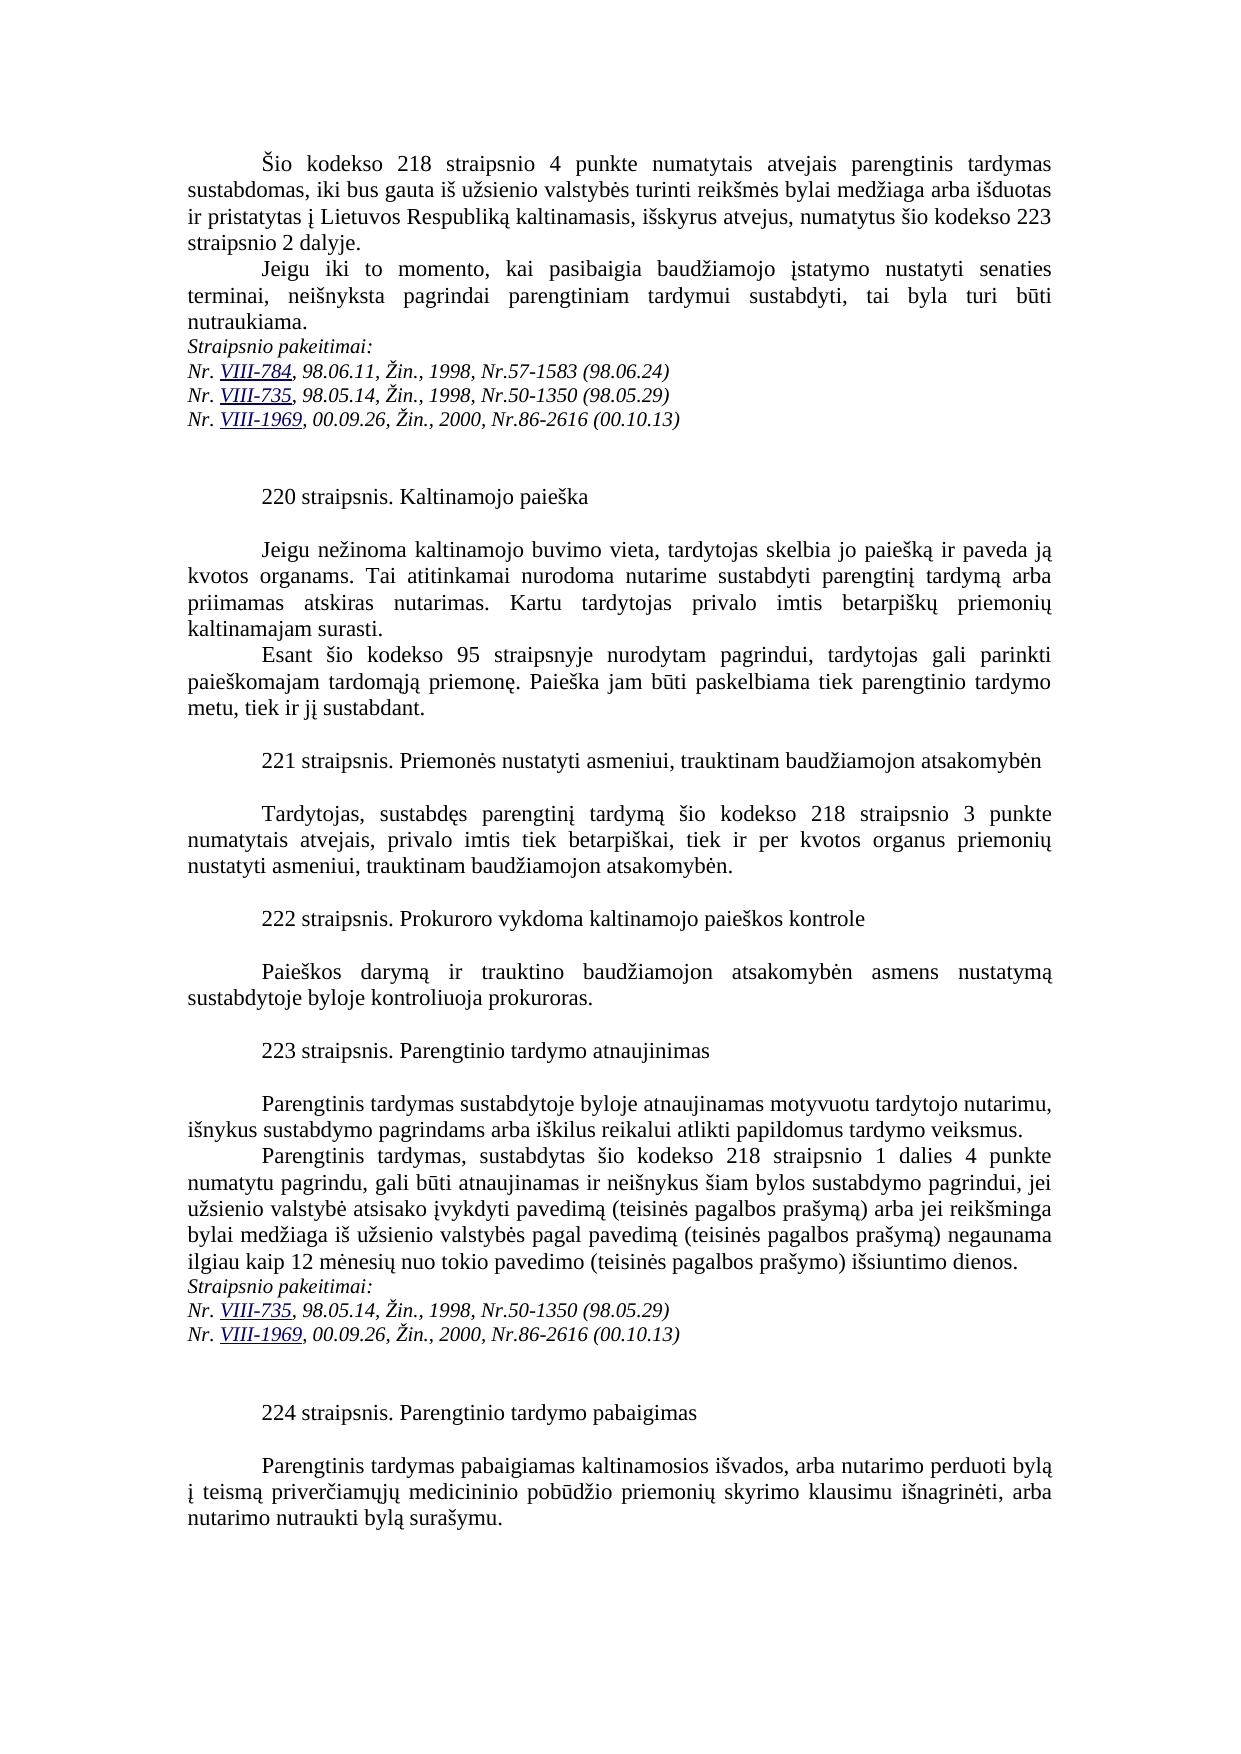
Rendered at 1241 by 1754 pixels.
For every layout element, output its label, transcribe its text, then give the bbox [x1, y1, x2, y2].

text 220 straipsnis. Kaltinamojo paieška [187, 483, 1053, 510]
text 222 straipsnis. Prokuroro vykdoma kaltinamojo paieškos kontrole [187, 905, 1053, 931]
text Nr. VIII-735, 98.05.14, Žin., 1998, Nr.50-1350 (98.05.29) [187, 383, 1053, 407]
text Nr. VIII-1969, 00.09.26, Žin., 2000, Nr.86-2616 (00.10.13) [187, 1322, 1053, 1346]
text Nr. VIII-784, 98.06.11, Žin., 1998, Nr.57-1583 (98.06.24) [187, 358, 1053, 383]
text Nr. VIII-735, 98.05.14, Žin., 1998, Nr.50-1350 (98.05.29) [187, 1298, 1053, 1322]
text Straipsnio pakeitimai: [187, 334, 1053, 358]
text Tardytojas, sustabdęs parengtinį tardymą šio kodekso 218 straipsnio 3 punkte numatytais atvejais, privalo imtis tiek betarpiškai, tiek ir per kvotos organus priemonių nustatyti asmeniui, trauktinam baudžiamojon atsakomybėn. [187, 800, 1053, 879]
text Parengtinis tardymas sustabdytoje byloje atnaujinamas motyvuotu tardytojo nutarimu, išnykus sustabdymo pagrindams arba iškilus reikalui atlikti papildomus tardymo veiksmus. [187, 1089, 1053, 1142]
text Straipsnio pakeitimai: [187, 1274, 1053, 1298]
text 224 straipsnis. Parengtinio tardymo pabaigimas [187, 1399, 1053, 1425]
text Esant šio kodekso 95 straipsnyje nurodytam pagrindui, tardytojas gali parinkti paieškomajam tardomąją priemonę. Paieška jam būti paskelbiama tiek parengtinio tardymo metu, tiek ir jį sustabdant. [187, 642, 1053, 721]
text Jeigu nežinoma kaltinamojo buvimo vieta, tardytojas skelbia jo paiešką ir paveda ją kvotos organams. Tai atitinkamai nurodoma nutarime sustabdyti parengtinį tardymą arba priimamas atskiras nutarimas. Kartu tardytojas privalo imtis betarpiškų priemonių kaltinamajam surasti. [187, 536, 1053, 642]
text Parengtinis tardymas pabaigiamas kaltinamosios išvados, arba nutarimo perduoti bylą į teismą priverčiamųjų medicininio pobūdžio priemonių skyrimo klausimu išnagrinėti, arba nutarimo nutraukti bylą surašymu. [187, 1452, 1053, 1531]
text Parengtinis tardymas, sustabdytas šio kodekso 218 straipsnio 1 dalies 4 punkte numatytu pagrindu, gali būti atnaujinamas ir neišnykus šiam bylos sustabdymo pagrindui, jei užsienio valstybė atsisako įvykdyti pavedimą (teisinės pagalbos prašymą) arba jei reikšminga bylai medžiaga iš užsienio valstybės pagal pavedimą (teisinės pagalbos prašymą) negaunama ilgiau kaip 12 mėnesių nuo tokio pavedimo (teisinės pagalbos prašymo) išsiuntimo dienos. [187, 1142, 1053, 1274]
text Nr. VIII-1969, 00.09.26, Žin., 2000, Nr.86-2616 (00.10.13) [187, 407, 1053, 431]
text Šio kodekso 218 straipsnio 4 punkte numatytais atvejais parengtinis tardymas sustabdomas, iki bus gauta iš užsienio valstybės turinti reikšmės bylai medžiaga arba išduotas ir pristatytas į Lietuvos Respubliką kaltinamasis, išskyrus atvejus, numatytus šio kodekso 223 straipsnio 2 dalyje. [187, 150, 1053, 255]
text 221 straipsnis. Priemonės nustatyti asmeniui, trauktinam baudžiamojon atsakomybėn [261, 747, 1053, 773]
text Paieškos darymą ir trauktino baudžiamojon atsakomybėn asmens nustatymą sustabdytoje byloje kontroliuoja prokuroras. [187, 958, 1053, 1011]
text 223 straipsnis. Parengtinio tardymo atnaujinimas [187, 1037, 1053, 1063]
text Jeigu iki to momento, kai pasibaigia baudžiamojo įstatymo nustatyti senaties terminai, neišnyksta pagrindai parengtiniam tardymui sustabdyti, tai byla turi būti nutraukiama. [187, 255, 1053, 334]
